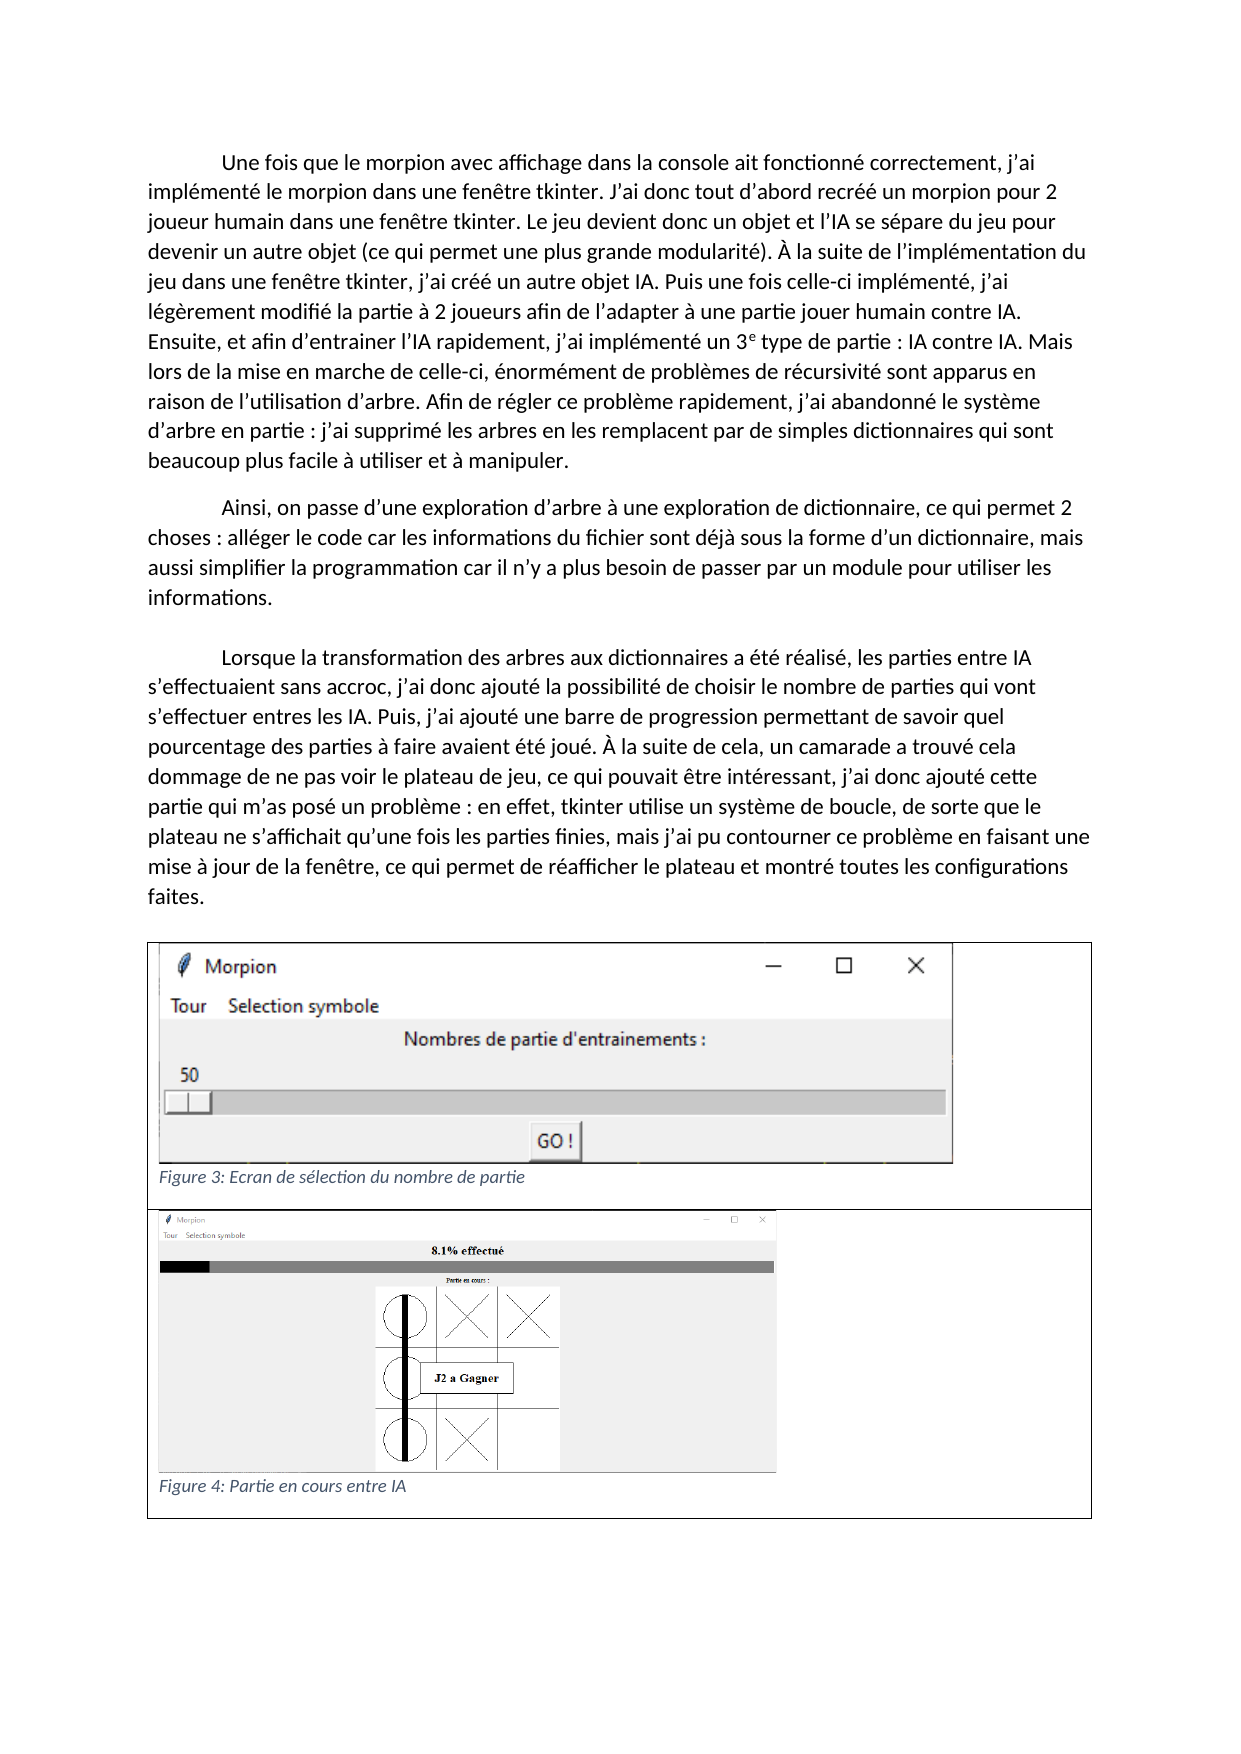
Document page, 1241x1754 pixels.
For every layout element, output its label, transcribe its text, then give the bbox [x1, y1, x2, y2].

text Ainsi, on passe d’une exploration d’arbre à une exploration de dictionnaire, ce qui permet 2 choses : alléger le code car les informations du fichier sont déjà sous la forme d’un dictionnaire, mais aussi simplifier la programmation car il n’y a plus besoin de passer par un module pour utiliser les informations. [148, 493, 1093, 611]
text Lorsque la transformation des arbres aux dictionnaires a été réalisé, les parties entre IA s’effectuaient sans accroc, j’ai donc ajouté la possibilité de choisir le nombre de parties qui vont s’effectuer entres les IA. Puis, j’ai ajouté une barre de progression permettant de savoir quel pourcentage des parties à faire avaient été joué. À la suite de cela, un camarade a trouvé cela dommage de ne pas voir le plateau de jeu, ce qui pouvait être intéressant, j’ai donc ajouté cette partie qui m’as posé un problème : en effet, tkinter utilise un système de boucle, de sorte que le plateau ne s’affichait qu’une fois les parties finies, mais j’ai pu contourner ce problème en faisant une mise à jour de la fenêtre, ce qui permet de réafficher le plateau et montré toutes les configurations faites. [148, 643, 1093, 910]
table_header Figure 3: Ecran de sélection du nombre de partie [148, 943, 1091, 1209]
text Une fois que le morpion avec affichage dans la console ait fonctionné correctement, j’ai implémenté le morpion dans une fenêtre tkinter. J’ai donc tout d’abord recréé un morpion pour 2 joueur humain dans une fenêtre tkinter. Le jeu devient donc un objet et l’IA se sépare du jeu pour devenir un autre objet (ce qui permet une plus grande modularité). À la suite de l’implémentation du jeu dans une fenêtre tkinter, j’ai créé un autre objet IA. Puis une fois celle-ci implémenté, j’ai légèrement modifié la partie à 2 joueurs afin de l’adapter à une partie jouer humain contre IA. Ensuite, et afin d’entrainer l’IA rapidement, j’ai implémenté un 3e type de partie : IA contre IA. Mais lors de la mise en marche de celle-ci, énormément de problèmes de récursivité sont apparus en raison de l’utilisation d’arbre. Afin de régler ce problème rapidement, j’ai abandonné le système d’arbre en partie : j’ai supprimé les arbres en les remplacent par de simples dictionnaires qui sont beaucoup plus facile à utiliser et à manipuler. [148, 148, 1093, 474]
table_cell Figure 4: Partie en cours entre IA [148, 1210, 1091, 1518]
